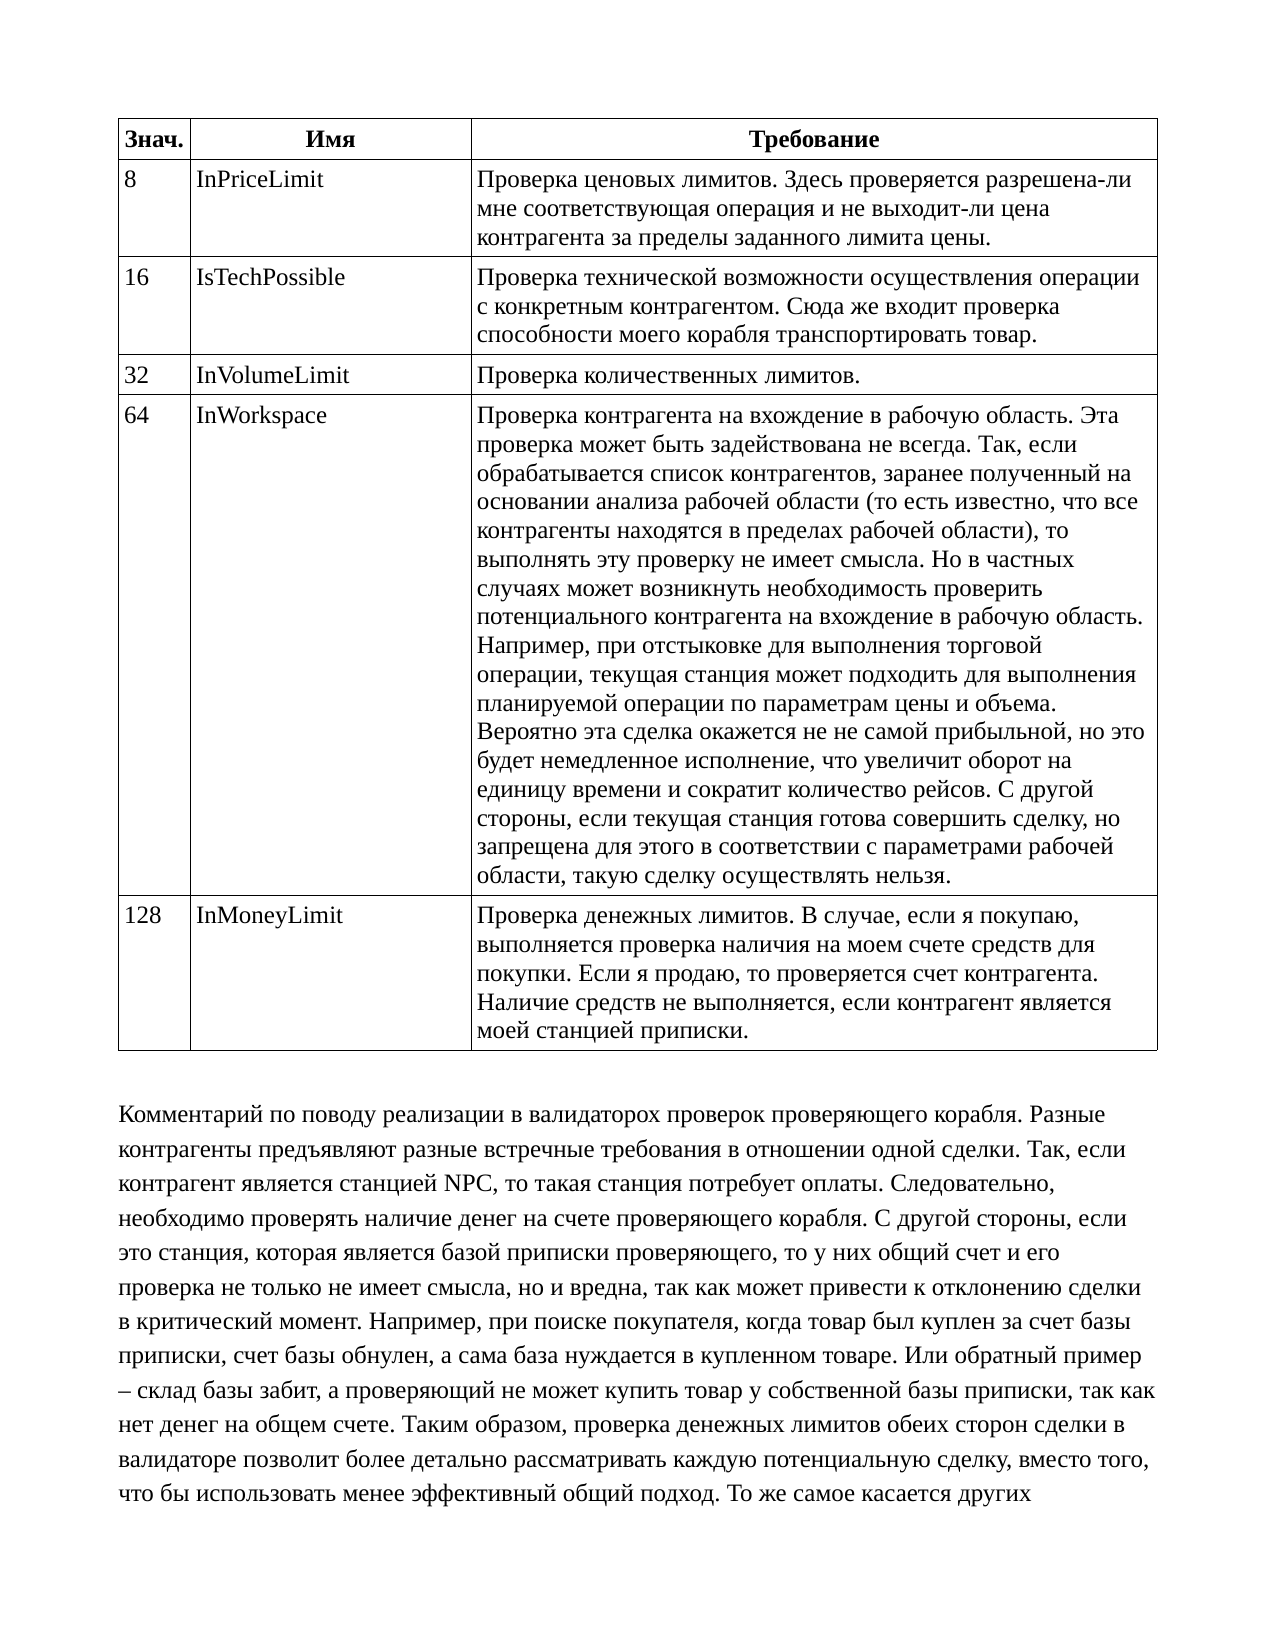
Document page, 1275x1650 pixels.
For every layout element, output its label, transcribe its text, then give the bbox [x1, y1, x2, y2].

table_header Знач. [119, 119, 190, 158]
table_header Имя [191, 119, 471, 158]
table_cell InVolumeLimit [191, 355, 471, 394]
table_cell Проверка контрагента на вхождение в рабочую область. Эта проверка может быть задействована не всегда. Так, если обрабатывается список контрагентов, заранее полученный на основании анализа рабочей области (то есть известно, что все контрагенты находятся в пределах рабочей области), то выполнять эту проверку не имеет смысла. Но в частных случаях может возникнуть необходимость проверить потенциального контрагента на вхождение в рабочую область. Например, при отстыковке для выполнения торговой операции, текущая станция может подходить для выполнения планируемой операции по параметрам цены и объема. Вероятно эта сделка окажется не не самой прибыльной, но это будет немедленное исполнение, что увеличит оборот на единицу времени и сократит количество рейсов. С другой стороны, если текущая станция готова совершить сделку, но запрещена для этого в соответствии с параметрами рабочей области, такую сделку осуществлять нельзя. [472, 395, 1157, 895]
table_cell 16 [119, 257, 190, 354]
table_cell 32 [119, 355, 190, 394]
table_cell IsTechPossible [191, 257, 471, 354]
table_cell Проверка денежных лимитов. В случае, если я покупаю, выполняется проверка наличия на моем счете средств для покупки. Если я продаю, то проверяется счет контрагента. Наличие средств не выполняется, если контрагент является моей станцией приписки. [472, 896, 1157, 1050]
table_cell 64 [119, 395, 190, 895]
table_cell 8 [119, 160, 190, 256]
table_cell InMoneyLimit [191, 896, 471, 1050]
table_cell InPriceLimit [191, 160, 471, 256]
text Комментарий по поводу реализации в валидаторох проверок проверяющего корабля. Разные контрагенты предъявляют разные встречные требования в отношении одной сделки. Так, если контрагент является станцией NPC, то такая станция потребует оплаты. Следовательно, необходимо проверять наличие денег на счете проверяющего корабля. С другой стороны, если это станция, которая является базой приписки проверяющего, то у них общий счет и его проверка не только не имеет смысла, но и вредна, так как может привести к отклонению сделки в критический момент. Например, при поиске покупателя, когда товар был куплен за счет базы приписки, счет базы обнулен, а сама база нуждается в купленном товаре. Или обратный пример – склад базы забит, а проверяющий не может купить товар у собственной базы приписки, так как нет денег на общем счете. Таким образом, проверка денежных лимитов обеих сторон сделки в валидаторе позволит более детально рассматривать каждую потенциальную сделку, вместо того, что бы использовать менее эффективный общий подход. То же самое касается других [118, 1099, 1157, 1507]
table_cell Проверка ценовых лимитов. Здесь проверяется разрешена-ли мне соответствующая операция и не выходит-ли цена контрагента за пределы заданного лимита цены. [472, 160, 1157, 256]
table_cell InWorkspace [191, 395, 471, 895]
table_cell Проверка технической возможности осуществления операции с конкретным контрагентом. Сюда же входит проверка способности моего корабля транспортировать товар. [472, 257, 1157, 354]
table_header Требование [472, 119, 1157, 158]
table_cell 128 [119, 896, 190, 1050]
table_cell Проверка количественных лимитов. [472, 355, 1157, 394]
